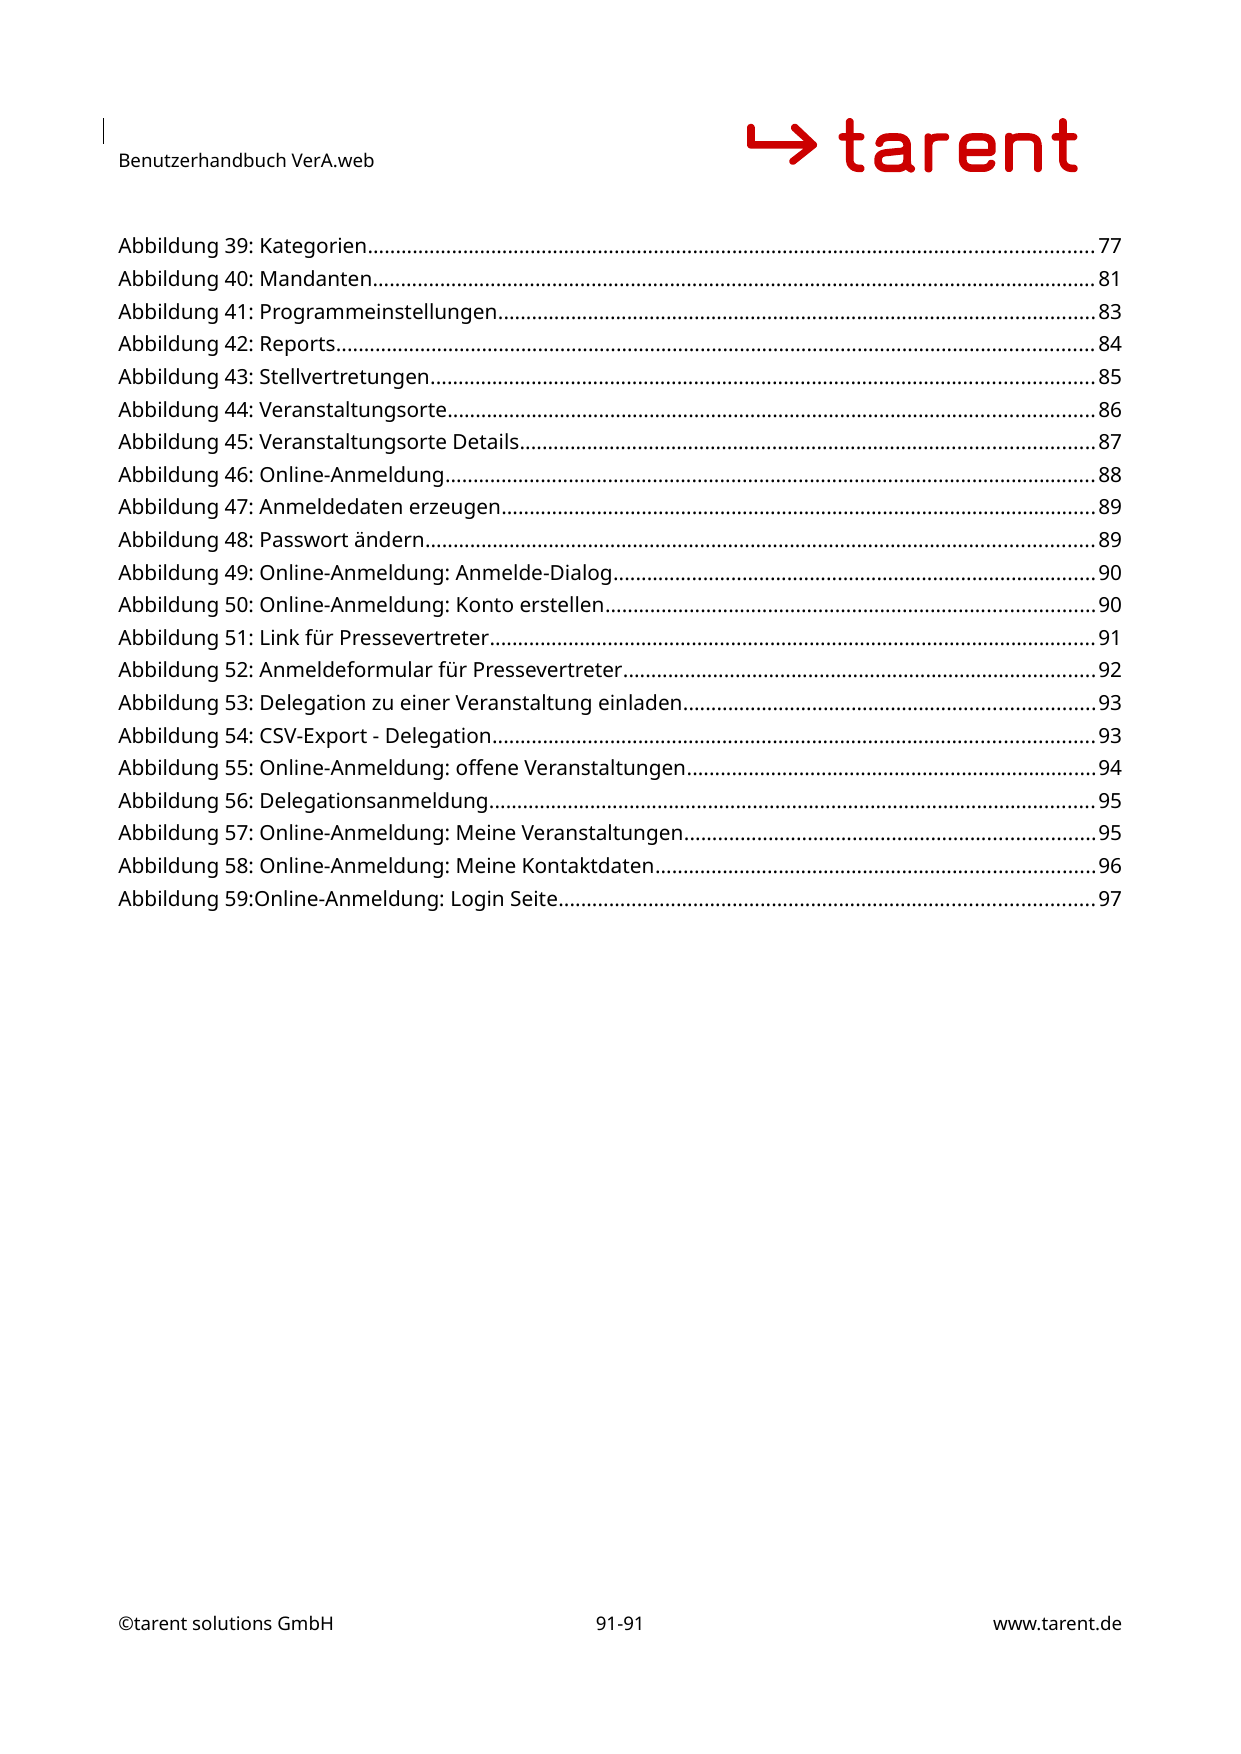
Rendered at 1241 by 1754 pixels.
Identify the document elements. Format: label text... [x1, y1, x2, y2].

text Abbildung 44: Veranstaltungsorte 86 [118, 395, 1122, 423]
text Abbildung 47: Anmeldedaten erzeugen 89 [118, 492, 1122, 521]
text Abbildung 55: Online-Anmeldung: offene Veranstaltungen 94 [118, 753, 1122, 782]
text Abbildung 51: Link für Pressevertreter 91 [118, 623, 1122, 651]
text Abbildung 56: Delegationsanmeldung 95 [118, 786, 1122, 814]
text Abbildung 39: Kategorien 77 [118, 232, 1122, 260]
text Abbildung 49: Online-Anmeldung: Anmelde-Dialog 90 [118, 558, 1122, 586]
text Abbildung 50: Online-Anmeldung: Konto erstellen 90 [118, 590, 1122, 619]
text Abbildung 45: Veranstaltungsorte Details 87 [118, 427, 1122, 456]
text Abbildung 58: Online-Anmeldung: Meine Kontaktdaten 96 [118, 851, 1122, 879]
text Abbildung 52: Anmeldeformular für Pressevertreter 92 [118, 656, 1122, 684]
text Abbildung 40: Mandanten 81 [118, 264, 1122, 293]
text Abbildung 53: Delegation zu einer Veranstaltung einladen 93 [118, 688, 1122, 717]
text Abbildung 42: Reports 84 [118, 329, 1122, 358]
text Abbildung 46: Online-Anmeldung 88 [118, 460, 1122, 488]
text Abbildung 57: Online-Anmeldung: Meine Veranstaltungen 95 [118, 818, 1122, 847]
text Abbildung 43: Stellvertretungen 85 [118, 362, 1122, 391]
text Abbildung 54: CSV-Export - Delegation 93 [118, 721, 1122, 749]
text Abbildung 59:Online-Anmeldung: Login Seite 97 [118, 884, 1122, 912]
text Abbildung 41: Programmeinstellungen 83 [118, 297, 1122, 325]
text Abbildung 48: Passwort ändern 89 [118, 525, 1122, 553]
